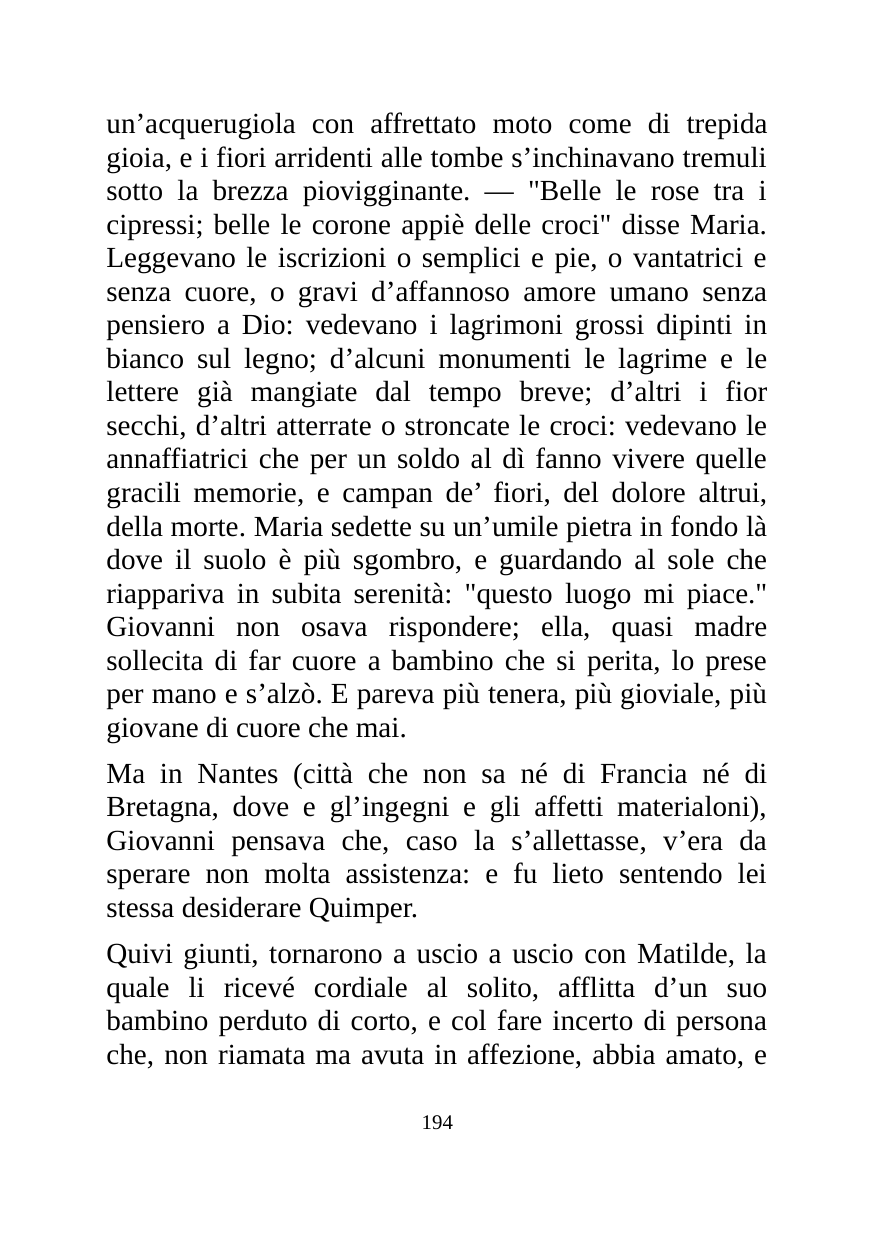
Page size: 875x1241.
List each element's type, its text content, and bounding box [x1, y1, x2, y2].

text Quivi giunti, tornarono a uscio a uscio con Matilde, la quale li ricevé cordiale al solito, afflitta d’un suo bambino perduto di corto, e col fare incerto di persona che, non riamata ma avuta in affezione, abbia amato, e [106, 936, 768, 1070]
text Ma in Nantes (città che non sa né di Francia né di Bretagna, dove e gl’ingegni e gli affetti materialoni), Giovanni pensava che, caso la s’allettasse, v’era da sperare non molta assistenza: e fu lieto sentendo lei stessa desiderare Quimper. [106, 756, 768, 924]
text un’acquerugiola con affrettato moto come di trepida gioia, e i fiori arridenti alle tombe s’inchinavano tremuli sotto la brezza piovigginante. — "Belle le rose tra i cipressi; belle le corone appiè delle croci" disse Maria. Leggevano le iscrizioni o semplici e pie, o vantatrici e senza cuore, o gravi d’affannoso amore umano senza pensiero a Dio: vedevano i lagrimoni grossi dipinti in bianco sul legno; d’alcuni monumenti le lagrime e le lettere già mangiate dal tempo breve; d’altri i fior secchi, d’altri atterrate o stroncate le croci: vedevano le annaffiatrici che per un soldo al dì fanno vivere quelle gracili memorie, e campan de’ fiori, del dolore altrui, della morte. Maria sedette su un’umile pietra in fondo là dove il suolo è più sgombro, e guardando al sole che riappariva in subita serenità: "questo luogo mi piace." Giovanni non osava rispondere; ella, quasi madre sollecita di far cuore a bambino che si perita, lo prese per mano e s’alzò. E pareva più tenera, più gioviale, più giovane di cuore che mai. [106, 106, 768, 743]
